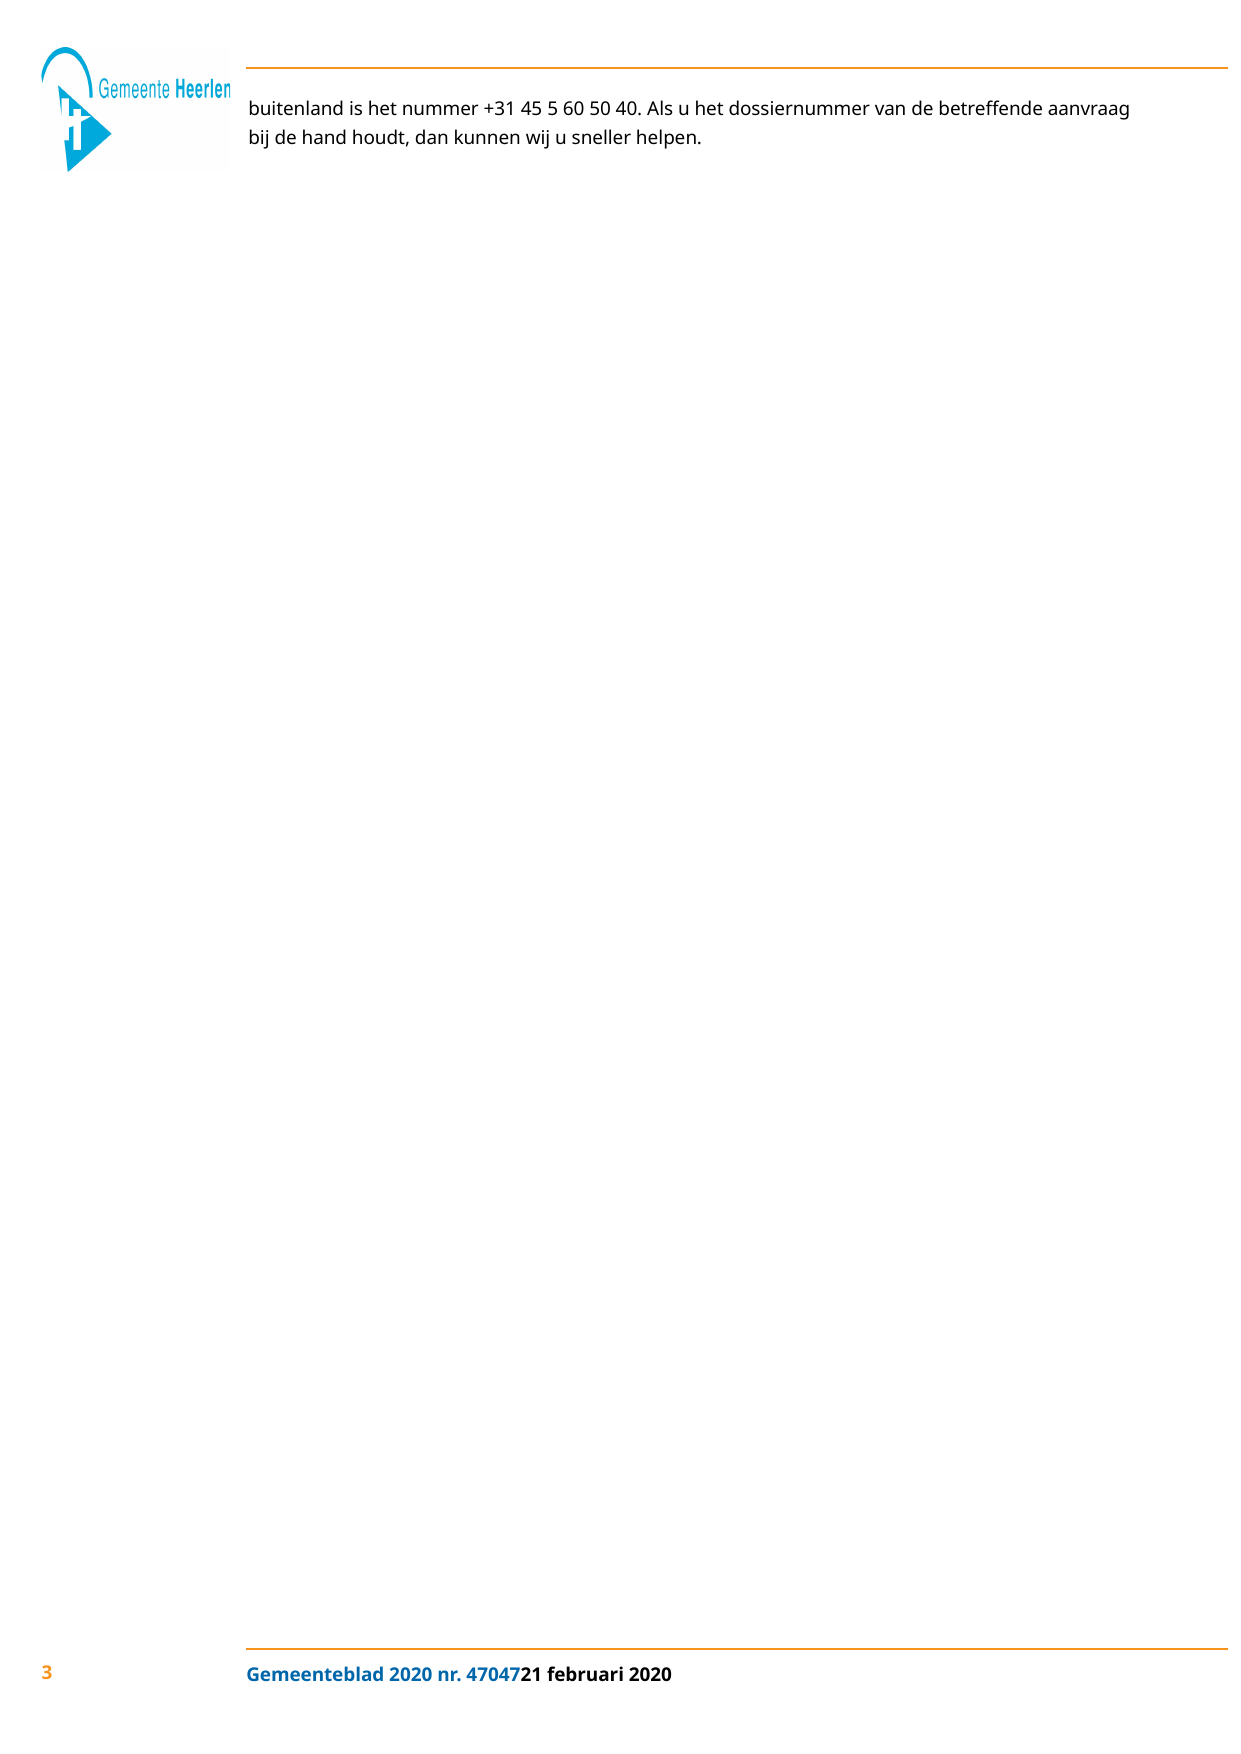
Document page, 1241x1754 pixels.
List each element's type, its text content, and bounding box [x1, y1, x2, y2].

picture [41, 47, 231, 172]
text buitenland is het nummer +31 45 5 60 50 40. Als u het dossiernummer van de betreffende aanvraag bij de hand houdt, dan kunnen wij u sneller helpen. [248, 95, 1152, 150]
picture [41, 47, 59, 70]
